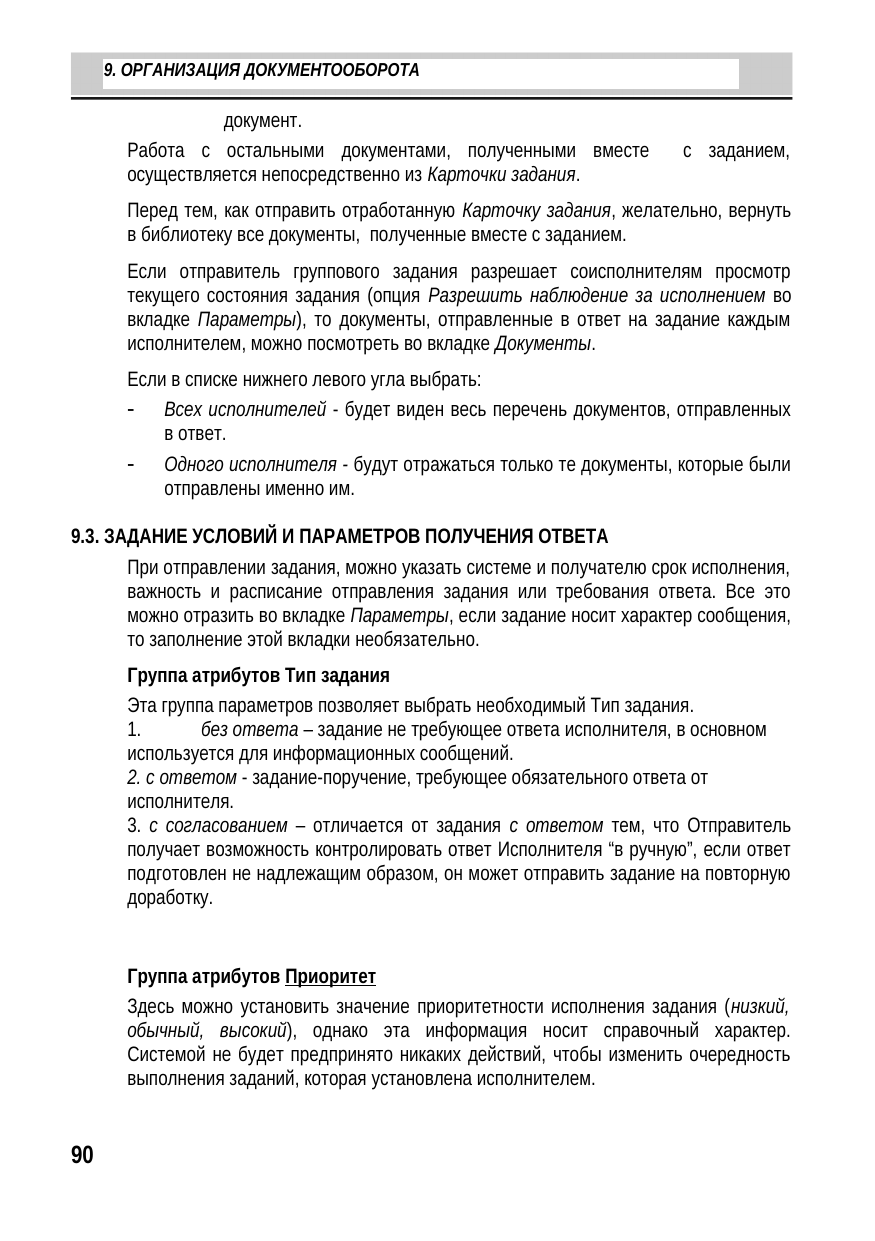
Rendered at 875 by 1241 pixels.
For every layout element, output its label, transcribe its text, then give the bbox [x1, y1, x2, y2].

subtitle 9.3. Задание условий и параметров получения ответа [71, 524, 791, 548]
text Если отправитель группового задания разрешает соисполнителям просмотр текущего состояния задания (опция Разрешить наблюдение за исполнением во вкладке Параметры), то документы, отправленные в ответ на задание каждым исполнителем, можно посмотреть во вкладке Документы. [127, 259, 791, 354]
text Если в списке нижнего левого угла выбрать: [127, 367, 791, 391]
table_header [172, 100, 216, 132]
text 1. без ответа – задание не требующее ответа исполнителя, в основном используется для информационных сообщений. [127, 717, 791, 765]
subtitle Группа атрибутов Тип задания [127, 663, 791, 687]
list Всех исполнителей - будет виден весь перечень документов, отправленных в ответ. [127, 397, 791, 445]
text Перед тем, как отправить отработанную Карточку задания, желательно, вернуть в библиотеку все документы, полученные вместе с заданием. [127, 198, 791, 246]
table_header документ. [216, 100, 791, 132]
text Работа с остальными документами, полученными вместе с заданием, осуществляется непосредственно из Карточки задания. [127, 138, 791, 186]
text При отправлении задания, можно указать системе и получателю срок исполнения, важность и расписание отправления задания или требования ответа. Все это можно отразить во вкладке Параметры, если задание носит характер сообщения, то заполнение этой вкладки необязательно. [127, 554, 791, 650]
text Здесь можно установить значение приоритетности исполнения задания (низкий, обычный, высокий), однако эта информация носит справочный характер. Системой не будет предпринято никаких действий, чтобы изменить очередность выполнения заданий, которая установлена исполнителем. [127, 994, 791, 1090]
list Одного исполнителя - будут отражаться только те документы, которые были отправлены именно им. [127, 451, 791, 499]
text Эта группа параметров позволяет выбрать необходимый Тип задания. [127, 693, 791, 717]
text 2. с ответом - задание-поручение, требующее обязательного ответа от исполнителя. [127, 765, 791, 813]
text 3. с согласованием – отличается от задания с ответом тем, что Отправитель получает возможность контролировать ответ Исполнителя “в ручную”, если ответ подготовлен не надлежащим образом, он может отправить задание на повторную доработку. [127, 813, 791, 909]
subtitle Группа атрибутов Приоритет [127, 964, 791, 988]
